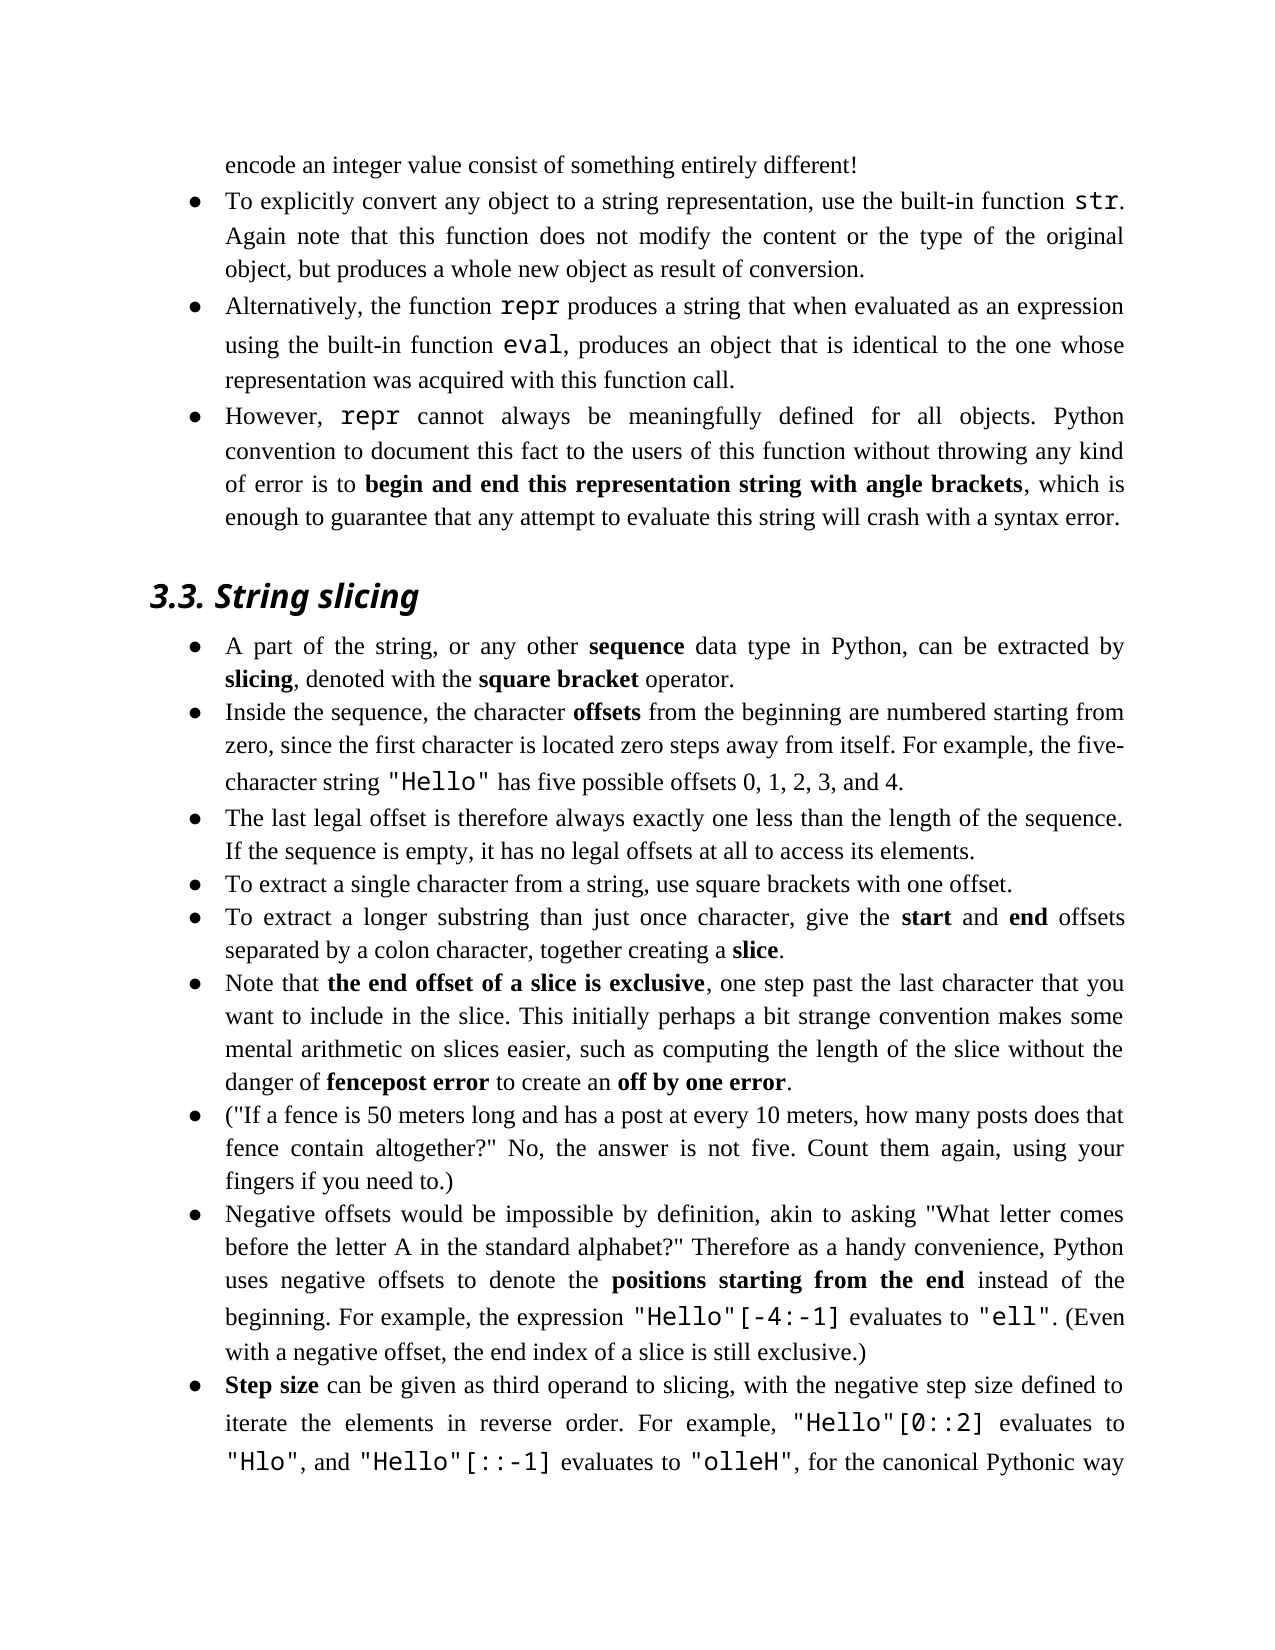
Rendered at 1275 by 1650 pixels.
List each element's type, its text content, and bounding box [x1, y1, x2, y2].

list encode an integer value consist of something entirely different! [187, 150, 1125, 179]
list Negative offsets would be impossible by definition, akin to asking "What letter comes before the letter A in the standard alphabet?" Therefore as a handy convenience, Python uses negative offsets to denote the positions starting from the end instead of the beginning. For example, the expression "Hello"[-4:-1] evaluates to "ell". (Even with a negative offset, the end index of a slice is still exclusive.) [187, 1199, 1125, 1366]
list Inside the sequence, the character offsets from the beginning are numbered starting from zero, since the first character is located zero steps away from itself. For example, the five-character string "Hello" has five possible offsets 0, 1, 2, 3, and 4. [187, 697, 1125, 798]
list Alternatively, the function repr produces a string that when evaluated as an expression using the built-in function eval, produces an object that is identical to the one whose representation was acquired with this function call. [187, 287, 1125, 394]
list Note that the end offset of a slice is exclusive, one step past the last character that you want to include in the slice. This initially perhaps a bit strange convention makes some mental arithmetic on slices easier, such as computing the length of the slice without the danger of fencepost error to create an off by one error. [187, 968, 1125, 1096]
list To extract a longer substring than just once character, give the start and end offsets separated by a colon character, together creating a slice. [187, 902, 1125, 964]
list To explicitly convert any object to a string representation, use the built-in function str. Again note that this function does not modify the content or the type of the original object, but produces a whole new object as result of conversion. [187, 183, 1125, 283]
list Step size can be given as third operand to slicing, with the negative step size defined to iterate the elements in reverse order. For example, "Hello"[0::2] evaluates to "Hlo", and "Hello"[::-1] evaluates to "olleH", for the canonical Pythonic way [187, 1370, 1125, 1477]
list A part of the string, or any other sequence data type in Python, can be extracted by slicing, denoted with the square bracket operator. [187, 631, 1125, 692]
subtitle 3.3. String slicing [150, 573, 1125, 618]
list However, repr cannot always be meaningfully defined for all objects. Python convention to document this fact to the users of this function without throwing any kind of error is to begin and end this representation string with angle brackets, which is enough to guarantee that any attempt to evaluate this string will crash with a syntax error. [187, 398, 1125, 531]
list To extract a single character from a string, use square brackets with one offset. [187, 869, 1125, 898]
list ("If a fence is 50 meters long and has a post at every 10 meters, how many posts does that fence contain altogether?" No, the answer is not five. Count them again, using your fingers if you need to.) [187, 1100, 1125, 1195]
list The last legal offset is therefore always exactly one less than the length of the sequence. If the sequence is empty, it has no legal offsets at all to access its elements. [187, 803, 1125, 864]
